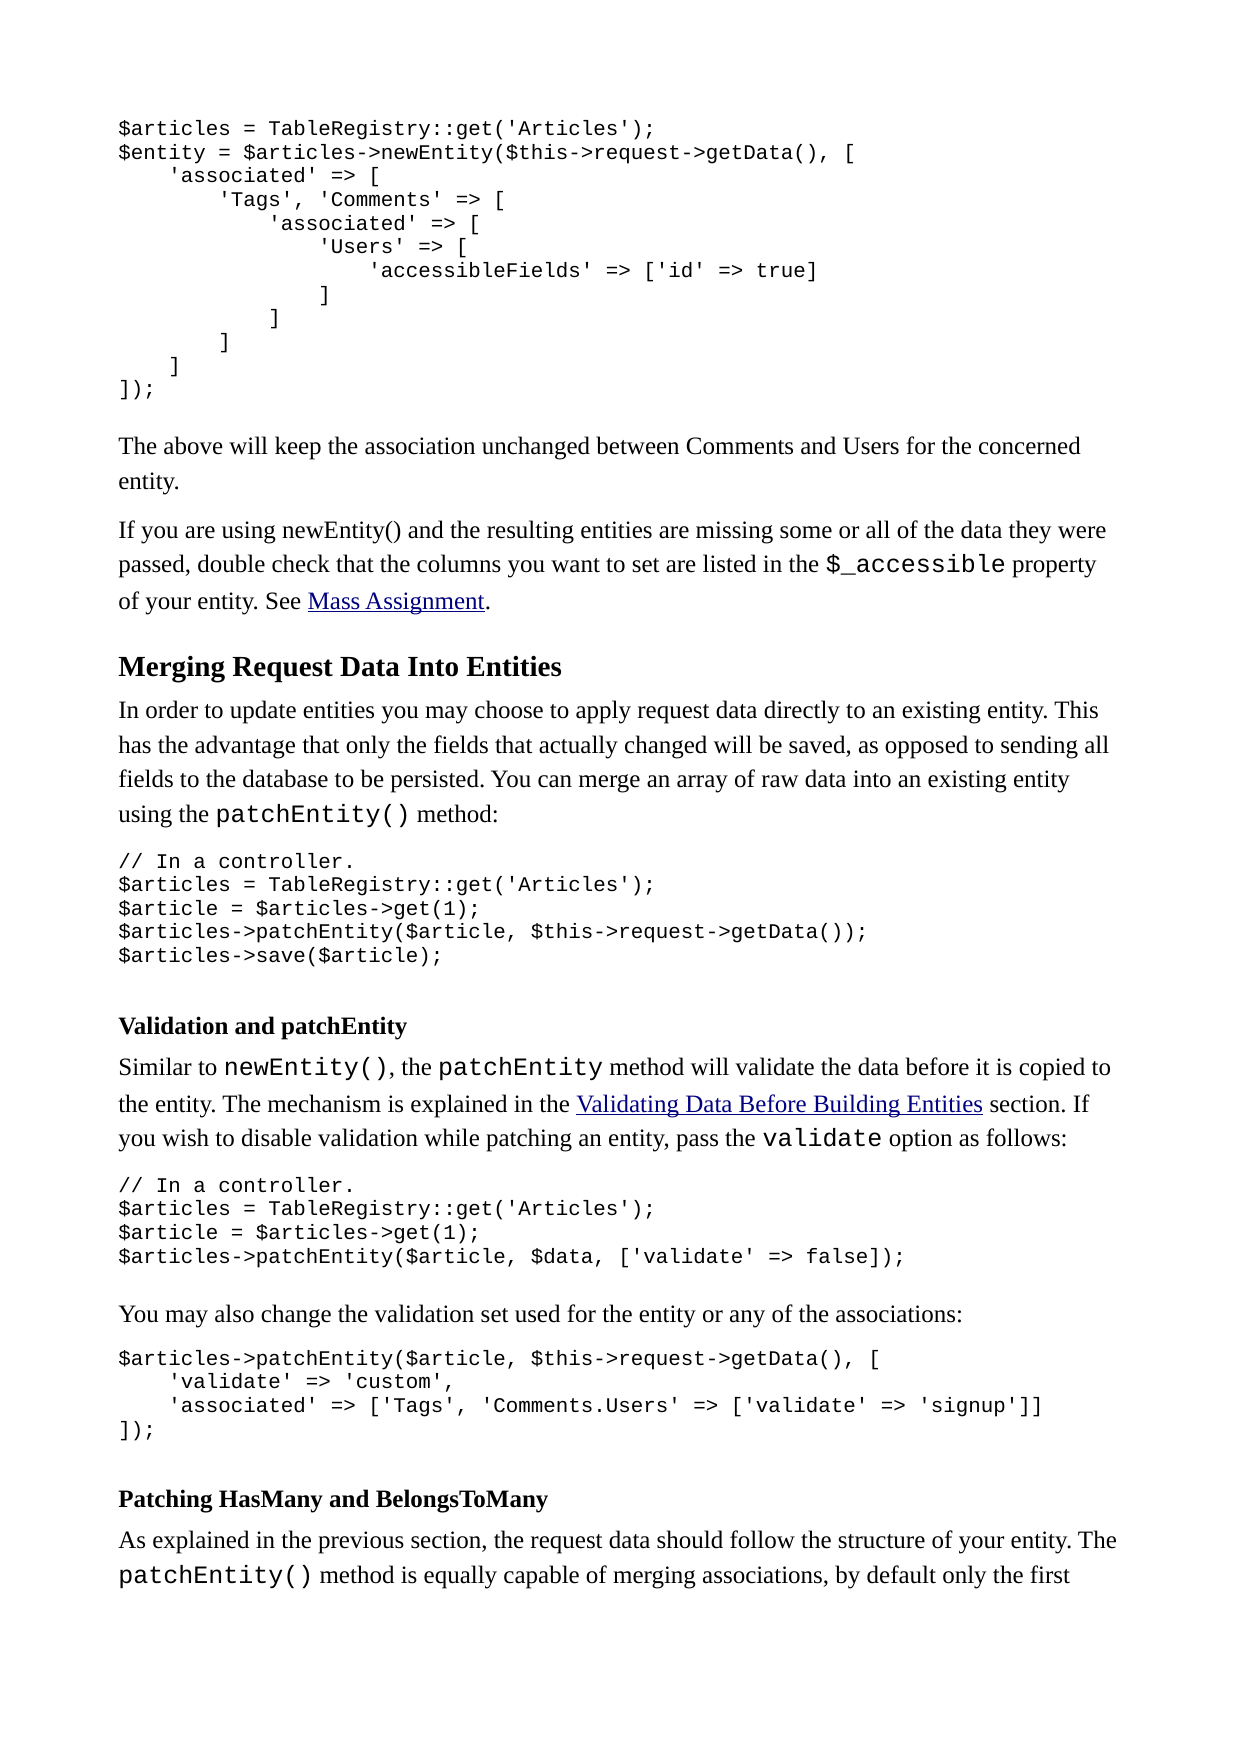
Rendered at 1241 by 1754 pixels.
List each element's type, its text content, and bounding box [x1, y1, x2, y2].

text $article = $articles->get(1); [118, 898, 1122, 922]
text 'associated' => ['Tags', 'Comments.Users' => ['validate' => 'signup']] [118, 1395, 1122, 1419]
text ]); [118, 1419, 1122, 1442]
text 'Users' => [ [118, 236, 1122, 260]
text ] [118, 331, 1122, 354]
text Similar to newEntity(), the patchEntity method will validate the data before it is copied to the entity. The mechanism is explained in the Validating Data Before Building Entities section. If you wish to disable validation while patching an entity, pass the validate option as follows: [118, 1052, 1122, 1154]
text $articles->save($article); [118, 945, 1122, 969]
text You may also change the validation set used for the entity or any of the associations: [118, 1299, 1122, 1327]
text $articles->patchEntity($article, $data, ['validate' => false]); [118, 1246, 1122, 1269]
text ]); [118, 378, 1122, 402]
subtitle Validation and patchEntity [118, 1011, 1122, 1039]
text ] [118, 307, 1122, 331]
text $entity = $articles->newEntity($this->request->getData(), [ [118, 142, 1122, 165]
text 'validate' => 'custom', [118, 1371, 1122, 1395]
text $articles = TableRegistry::get('Articles'); [118, 874, 1122, 898]
text // In a controller. [118, 851, 1122, 874]
text As explained in the previous section, the request data should follow the structure of your entity. The patchEntity() method is equally capable of merging associations, by default only the first [118, 1526, 1122, 1591]
text In order to update entities you may choose to apply request data directly to an existing entity. This has the advantage that only the fields that actually changed will be saved, as opposed to sending all fields to the database to be persisted. You can merge an array of raw data into an existing entity using the patchEntity() method: [118, 696, 1122, 830]
text If you are using newEntity() and the resulting entities are missing some or all of the data they were passed, double check that the columns you want to set are listed in the $_accessible property of your entity. See Mass Assignment. [118, 515, 1122, 615]
text 'accessibleFields' => ['id' => true] [118, 260, 1122, 284]
text // In a controller. [118, 1175, 1122, 1198]
text The above will keep the association unchanged between Comments and Users for the concerned entity. [118, 431, 1122, 494]
text ] [118, 354, 1122, 378]
subtitle Merging Request Data Into Entities [118, 649, 1122, 683]
text 'Tags', 'Comments' => [ [118, 189, 1122, 213]
text $articles->patchEntity($article, $this->request->getData(), [ [118, 1348, 1122, 1371]
subtitle Patching HasMany and BelongsToMany [118, 1484, 1122, 1513]
text 'associated' => [ [118, 165, 1122, 189]
text $articles = TableRegistry::get('Articles'); [118, 118, 1122, 142]
text $articles = TableRegistry::get('Articles'); [118, 1198, 1122, 1222]
text 'associated' => [ [118, 213, 1122, 236]
text ] [118, 284, 1122, 307]
text $article = $articles->get(1); [118, 1222, 1122, 1246]
text $articles->patchEntity($article, $this->request->getData()); [118, 922, 1122, 945]
